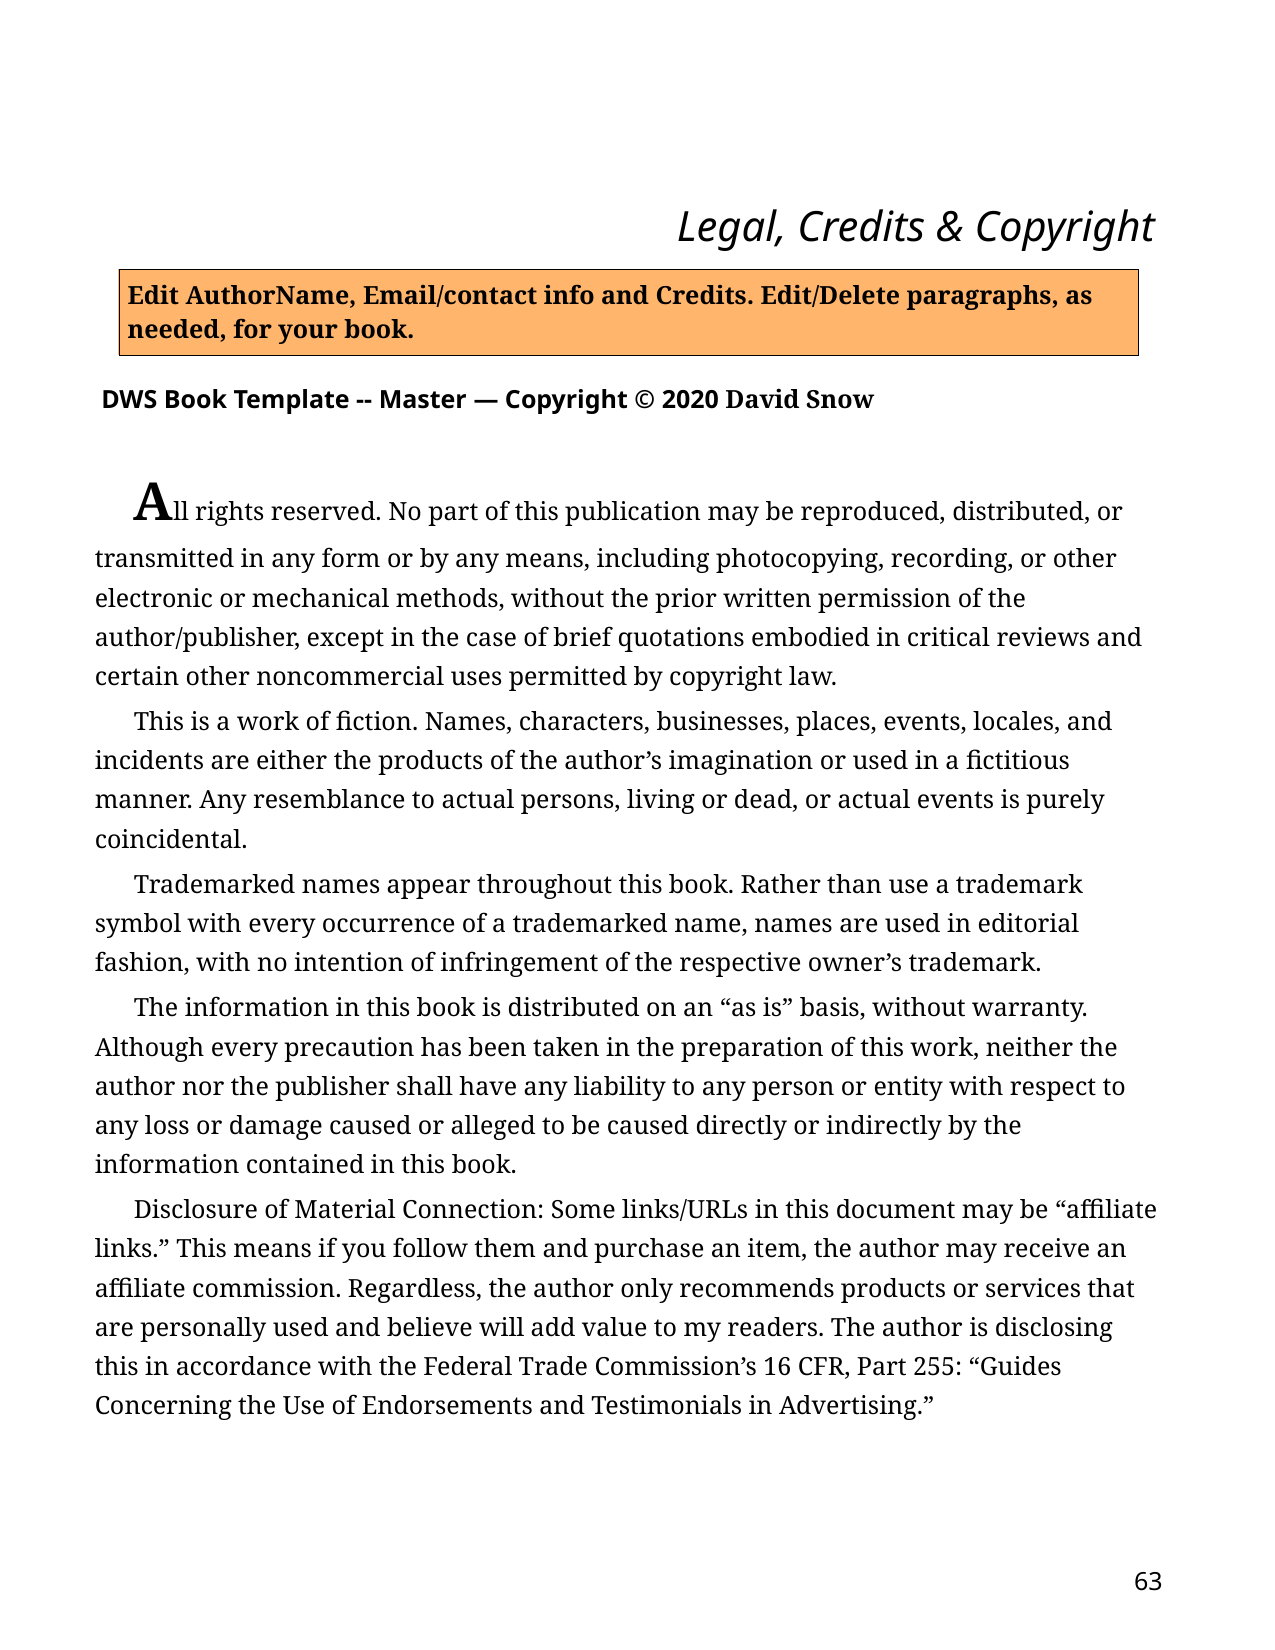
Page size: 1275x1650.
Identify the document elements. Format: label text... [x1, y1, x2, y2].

subtitle Legal, Credits & Copyright [94, 194, 1162, 257]
text Edit AuthorName, Email/contact info and Credits. Edit/Delete paragraphs, as needed, for your book. [120, 270, 1138, 355]
text Disclosure of Material Connection: Some links/URLs in this document may be “affiliate links.” This means if you follow them and purchase an item, the author may receive an affiliate commission. Regardless, the author only recommends products or services that are personally used and believe will add value to my readers. The author is disclosing this in accordance with the Federal Trade Commission’s 16 CFR, Part 255: “Guides Concerning the Use of Endorsements and Testimonials in Advertising.” [94, 1192, 1162, 1422]
text DWS Book Template -- Master — Copyright © 2020 David Snow [94, 382, 1162, 416]
text All rights reserved. No part of this publication may be reproduced, distributed, or transmitted in any form or by any means, including photocopying, recording, or other electronic or mechanical methods, without the prior written permission of the author/publisher, except in the case of brief quotations embodied in critical reviews and certain other noncommercial uses permitted by copyright law. [94, 464, 1162, 693]
text This is a work of fiction. Names, characters, businesses, places, events, locales, and incidents are either the products of the author’s imagination or used in a fictitious manner. Any resemblance to actual persons, living or dead, or actual events is purely coincidental. [94, 704, 1162, 855]
text The information in this book is distributed on an “as is” basis, without warranty. Although every precaution has been taken in the preparation of this work, neither the author nor the publisher shall have any liability to any person or entity with respect to any loss or damage caused or alleged to be caused directly or indirectly by the information contained in this book. [94, 990, 1162, 1181]
text Trademarked names appear throughout this book. Rather than use a trademark symbol with every occurrence of a trademarked name, names are used in editorial fashion, with no intention of infringement of the respective owner’s trademark. [94, 866, 1162, 979]
